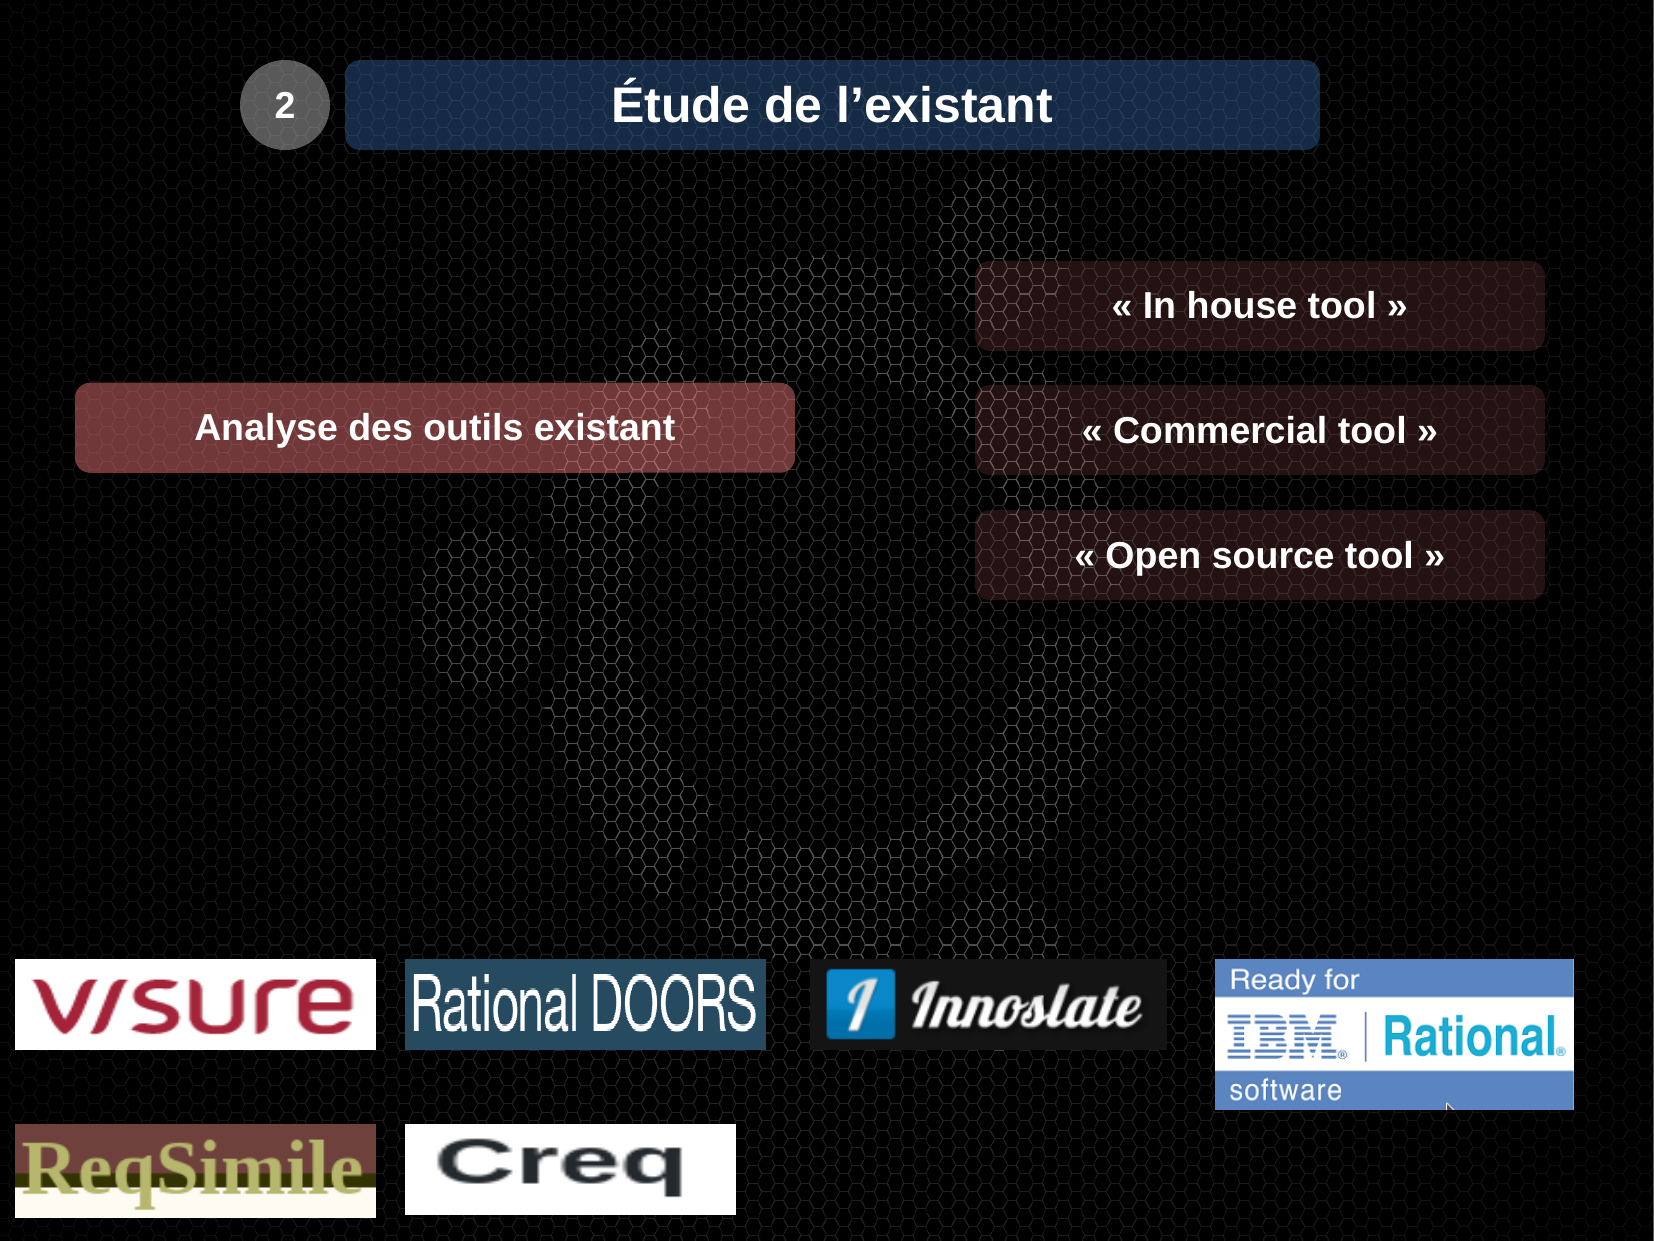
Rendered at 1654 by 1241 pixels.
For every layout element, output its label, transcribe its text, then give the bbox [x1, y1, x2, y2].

text_box « In house tool » [974, 260, 1546, 351]
text_box 2 [240, 60, 331, 151]
text_box Analyse des outils existant [75, 382, 796, 473]
picture [0, 0, 1654, 1241]
text_box « Commercial tool » [975, 384, 1546, 476]
text_box Étude de l’existant [345, 60, 1321, 151]
text_box « Open source tool » [974, 510, 1546, 601]
